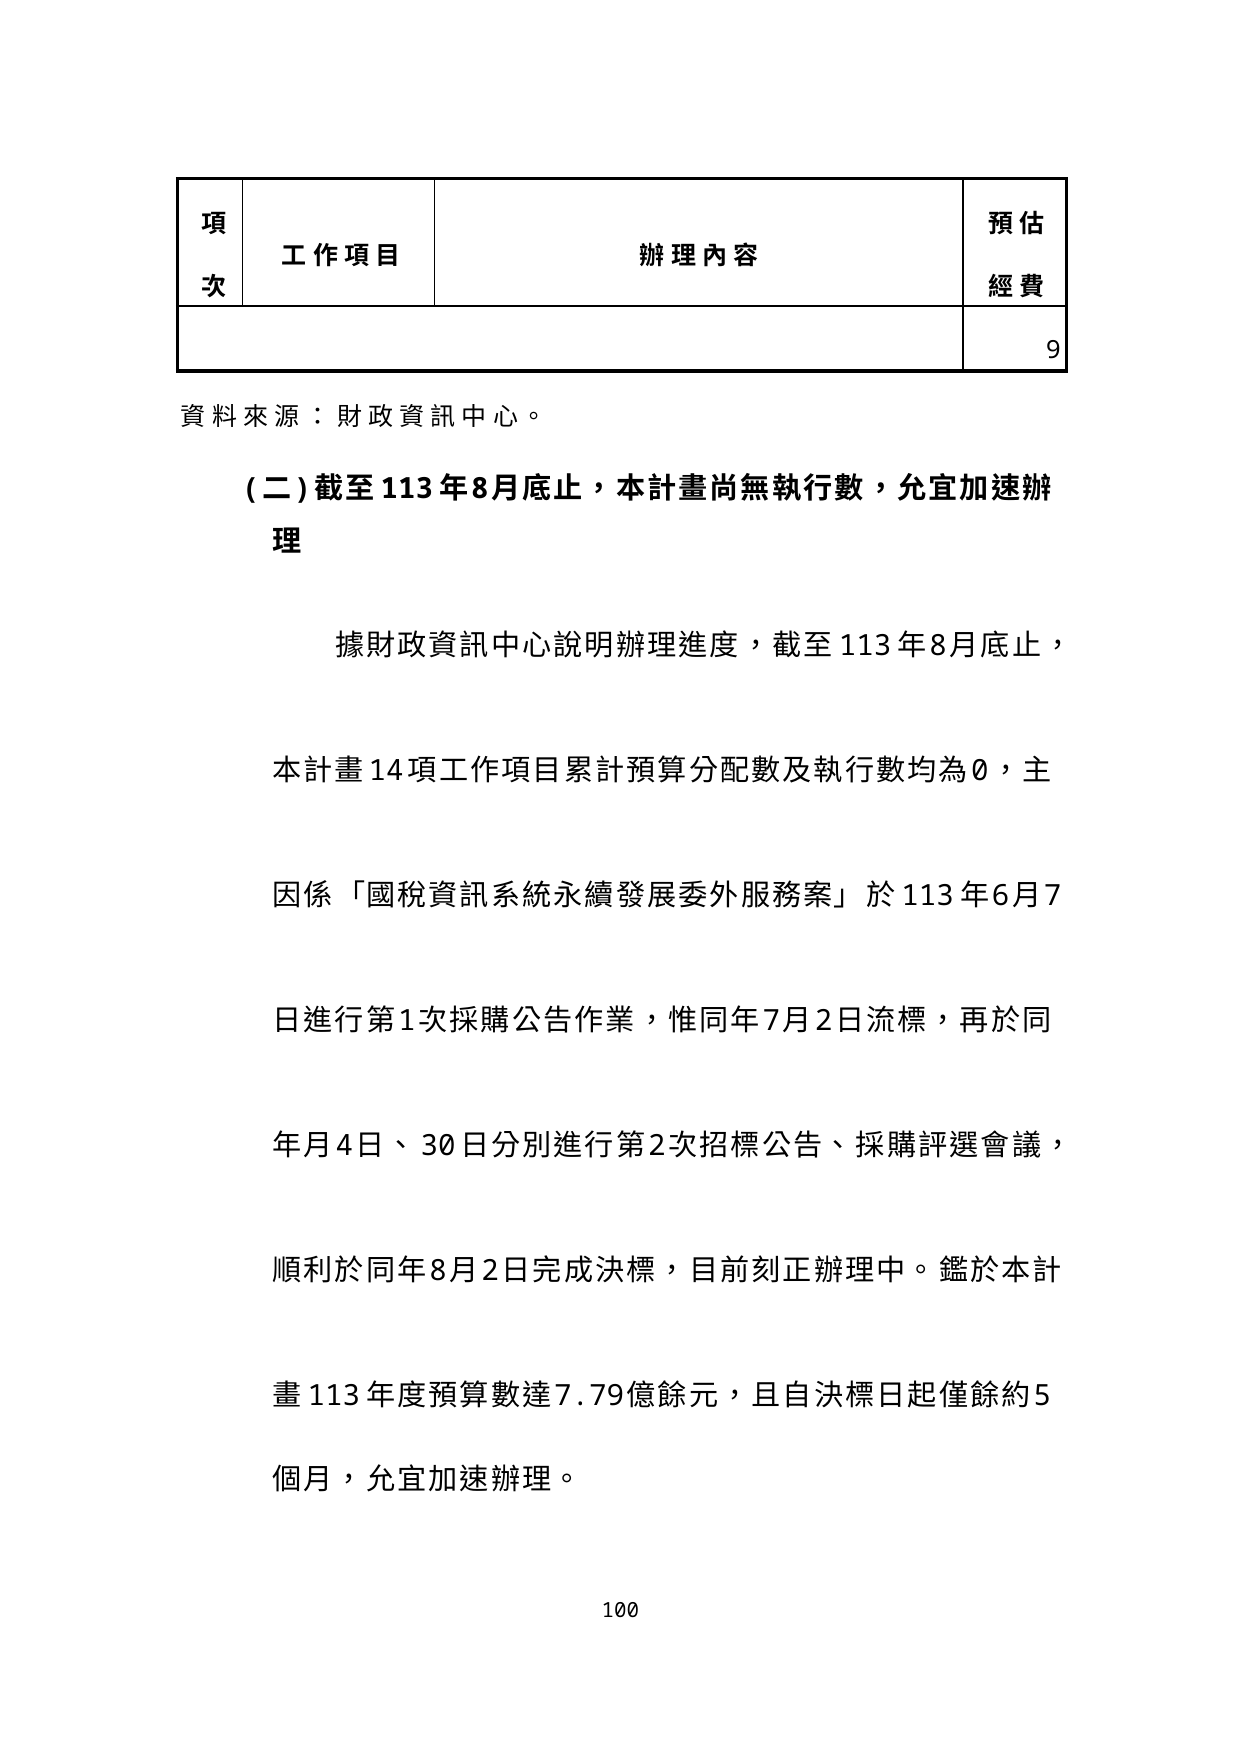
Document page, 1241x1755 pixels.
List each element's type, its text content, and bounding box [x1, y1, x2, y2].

table_header 項次 [179, 180, 242, 305]
table_header 預估 經費 [964, 180, 1065, 305]
text 資料來源：財政資訊中心。 [177, 373, 1063, 435]
text (二)截至113年8月底止，本計畫尚無執行數，允宜加速辦理 [236, 435, 1063, 560]
table_header 辦理內容 [435, 180, 962, 305]
table_header 工作項目 [243, 180, 434, 305]
table_cell 9 [964, 307, 1065, 369]
text 據財政資訊中心說明辦理進度，截至113年8月底止，本計畫14項工作項目累計預算分配數及執行數均為0，主因係「國稅資訊系統永續發展委外服務案」於113年6月7日進行第1次採購公告作業，惟同年7月2日流標，再於同年月4日、30日分別進行第2次招標公告、採購評選會議，順利於同年8月2日完成決標，目前刻正辦理中。鑑於本計畫113年度預算數達7.79億餘元，且自決標日起僅餘約5個月，允宜加速辦理。 [266, 560, 1063, 1497]
table_cell [179, 307, 962, 369]
